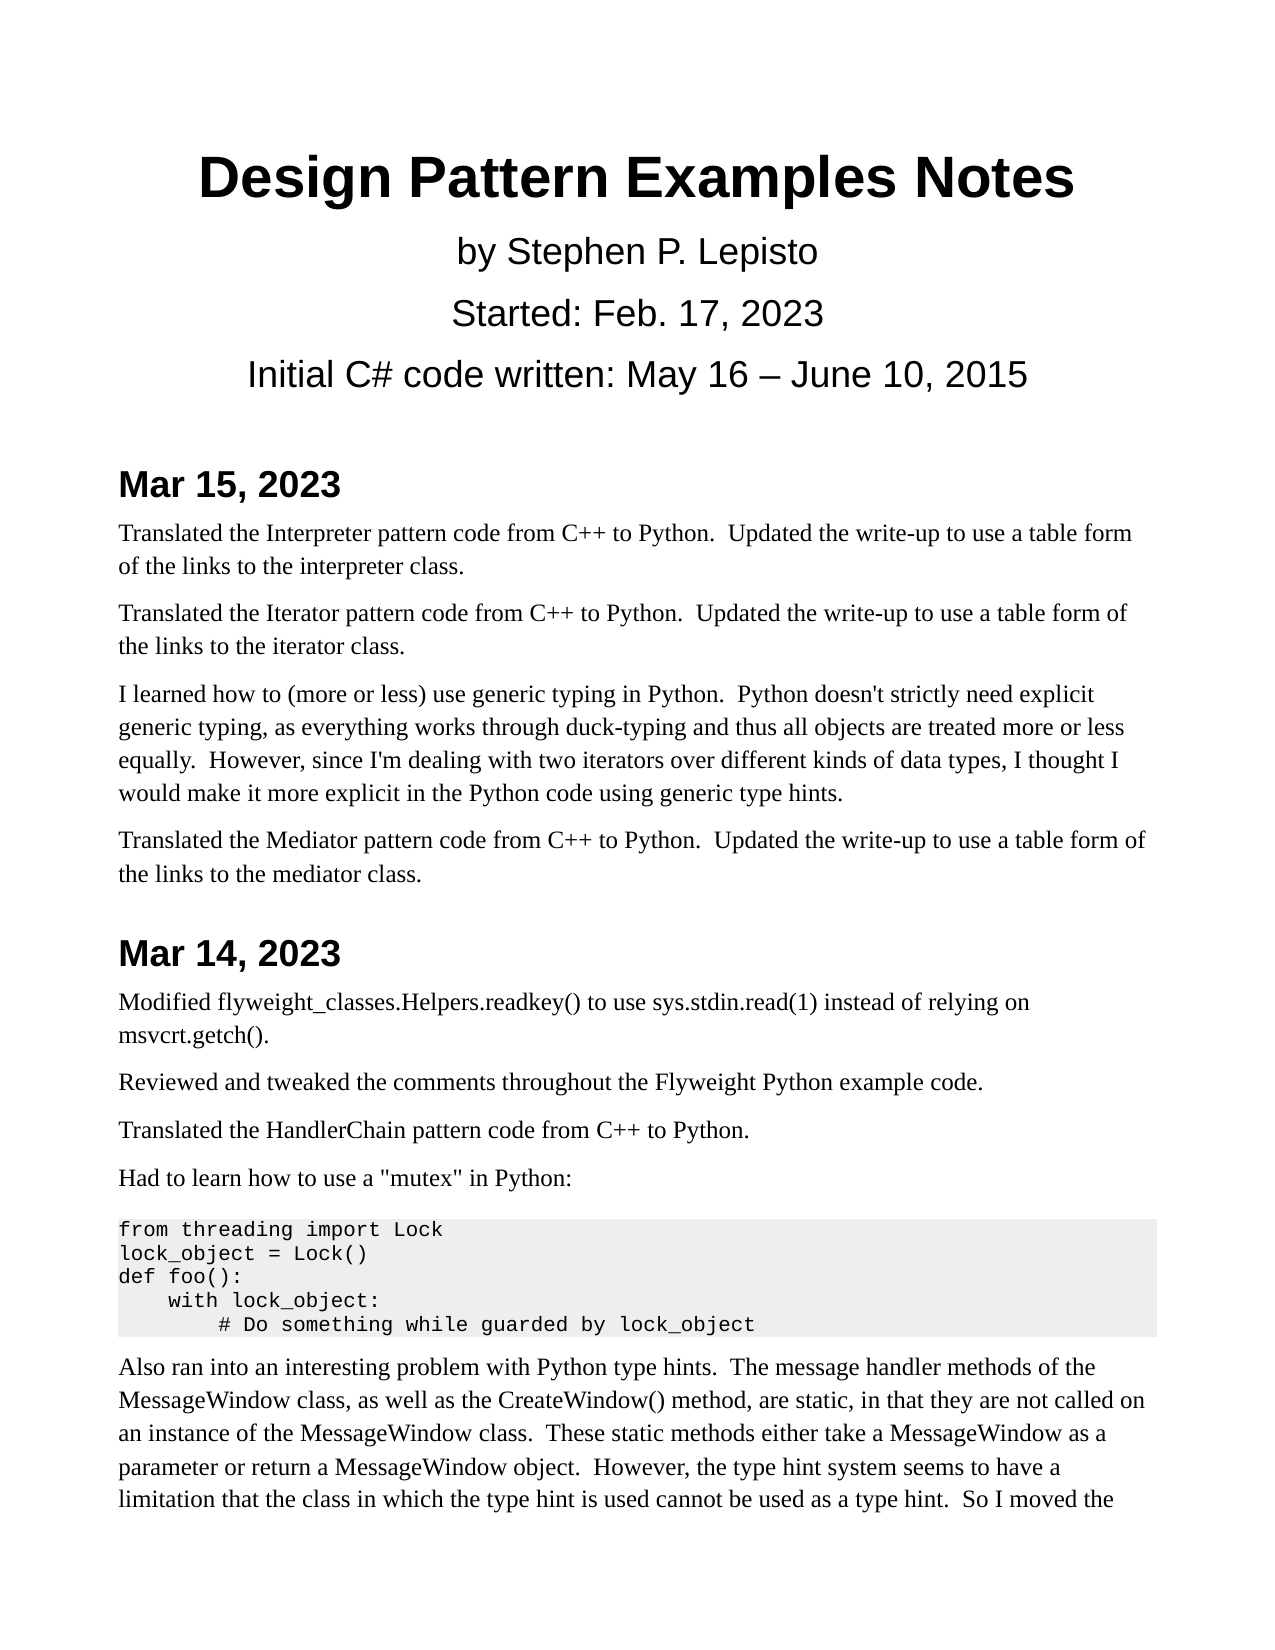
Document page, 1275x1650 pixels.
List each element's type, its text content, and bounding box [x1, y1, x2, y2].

text def foo(): [118, 1267, 1157, 1290]
subtitle Initial C# code written: May 16 – June 10, 2015 [118, 353, 1157, 396]
text Translated the Iterator pattern code from C++ to Python. Updated the write-up to use a table form of the links to the iterator class. [118, 598, 1157, 660]
text Reviewed and tweaked the comments throughout the Flyweight Python example code. [118, 1067, 1157, 1096]
subtitle Started: Feb. 17, 2023 [118, 291, 1157, 334]
text Translated the Interpreter pattern code from C++ to Python. Updated the write-up to use a table form of the links to the interpreter class. [118, 518, 1157, 579]
title Design Pattern Examples Notes [118, 143, 1157, 210]
text Translated the Mediator pattern code from C++ to Python. Updated the write-up to use a table form of the links to the mediator class. [118, 826, 1157, 887]
subtitle Mar 15, 2023 [118, 462, 1157, 505]
text I learned how to (more or less) use generic typing in Python. Python doesn't strictly need explicit generic typing, as everything works through duck-typing and thus all objects are treated more or less equally. However, since I'm dealing with two iterators over different kinds of data types, I thought I would make it more explicit in the Python code using generic type hints. [118, 679, 1157, 807]
text # Do something while guarded by lock_object [118, 1314, 1157, 1337]
subtitle by Stephen P. Lepisto [118, 229, 1157, 272]
text Had to learn how to use a "mutex" in Python: [118, 1163, 1157, 1191]
text Also ran into an interesting problem with Python type hints. The message handler methods of the MessageWindow class, as well as the CreateWindow() method, are static, in that they are not called on an instance of the MessageWindow class. These static methods either take a MessageWindow as a parameter or return a MessageWindow object. However, the type hint system seems to have a limitation that the class in which the type hint is used cannot be used as a type hint. So I moved the [118, 1352, 1157, 1513]
subtitle Mar 14, 2023 [118, 931, 1157, 974]
text Translated the HandlerChain pattern code from C++ to Python. [118, 1115, 1157, 1144]
text with lock_object: [118, 1290, 1157, 1314]
text lock_object = Lock() [118, 1243, 1157, 1267]
text from threading import Lock [118, 1219, 1157, 1243]
text Modified flyweight_classes.Helpers.readkey() to use sys.stdin.read(1) instead of relying on msvcrt.getch(). [118, 987, 1157, 1049]
